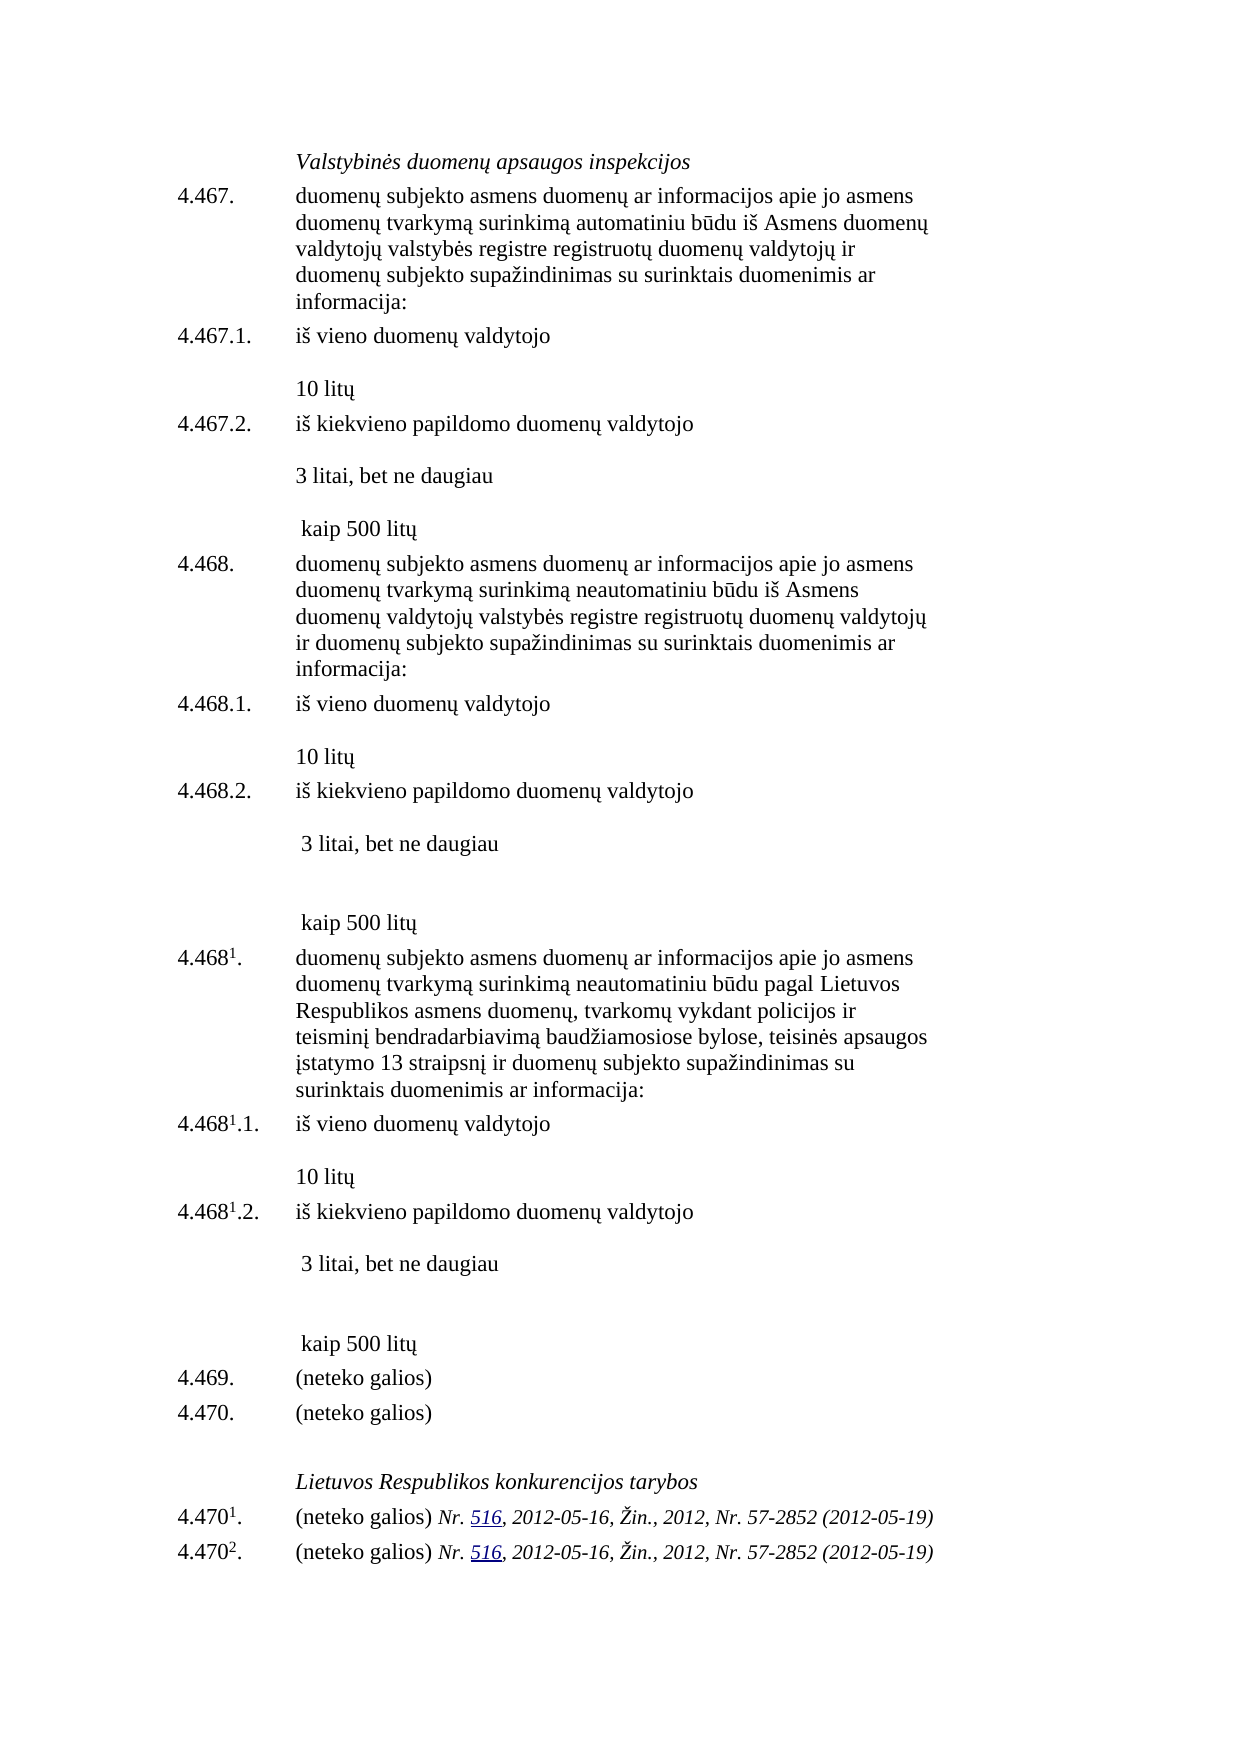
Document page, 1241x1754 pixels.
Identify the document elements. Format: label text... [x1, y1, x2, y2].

text 4.467. duomenų subjekto asmens duomenų ar informacijos apie jo asmens duomenų tvarkymą surinkimą automatiniu būdu iš Asmens duomenų valdytojų valstybės registre registruotų duomenų valdytojų ir duomenų subjekto supažindinimas su surinktais duomenimis ar informacija: [177, 182, 930, 314]
text 4.470. (neteko galios) [177, 1399, 1122, 1425]
text 4.4681. duomenų subjekto asmens duomenų ar informacijos apie jo asmens duomenų tvarkymą surinkimą neautomatiniu būdu pagal Lietuvos Respublikos asmens duomenų, tvarkomų vykdant policijos ir teisminį bendradarbiavimą baudžiamosiose bylose, teisinės apsaugos įstatymo 13 straipsnį ir duomenų subjekto supažindinimas su surinktais duomenimis ar informacija: [177, 944, 930, 1102]
text 4.4702. (neteko galios) Nr. 516, 2012-05-16, Žin., 2012, Nr. 57-2852 (2012-05-19) [177, 1538, 1122, 1564]
text 4.468.1. iš vieno duomenų valdytojo 10 litų [177, 690, 930, 769]
text 4.468.2. iš kiekvieno papildomo duomenų valdytojo 3 litai, bet ne daugiau kaip 500 litų [177, 777, 930, 936]
text 4.469. (neteko galios) [177, 1364, 1122, 1391]
text 4.468. duomenų subjekto asmens duomenų ar informacijos apie jo asmens duomenų tvarkymą surinkimą neautomatiniu būdu iš Asmens duomenų valdytojų valstybės registre registruotų duomenų valdytojų ir duomenų subjekto supažindinimas su surinktais duomenimis ar informacija: [177, 550, 930, 682]
text 4.467.1. iš vieno duomenų valdytojo 10 litų [177, 322, 930, 402]
text 4.4681.1. iš vieno duomenų valdytojo 10 litų [177, 1110, 930, 1189]
text Lietuvos Respublikos konkurencijos tarybos [177, 1468, 945, 1495]
text Valstybinės duomenų apsaugos inspekcijos [177, 148, 916, 174]
text 4.467.2. iš kiekvieno papildomo duomenų valdytojo 3 litai, bet ne daugiau kaip 500 litų [177, 410, 930, 542]
text 4.4681.2. iš kiekvieno papildomo duomenų valdytojo 3 litai, bet ne daugiau kaip 500 litų [177, 1198, 930, 1356]
text 4.4701. (neteko galios) Nr. 516, 2012-05-16, Žin., 2012, Nr. 57-2852 (2012-05-19) [177, 1503, 1122, 1529]
